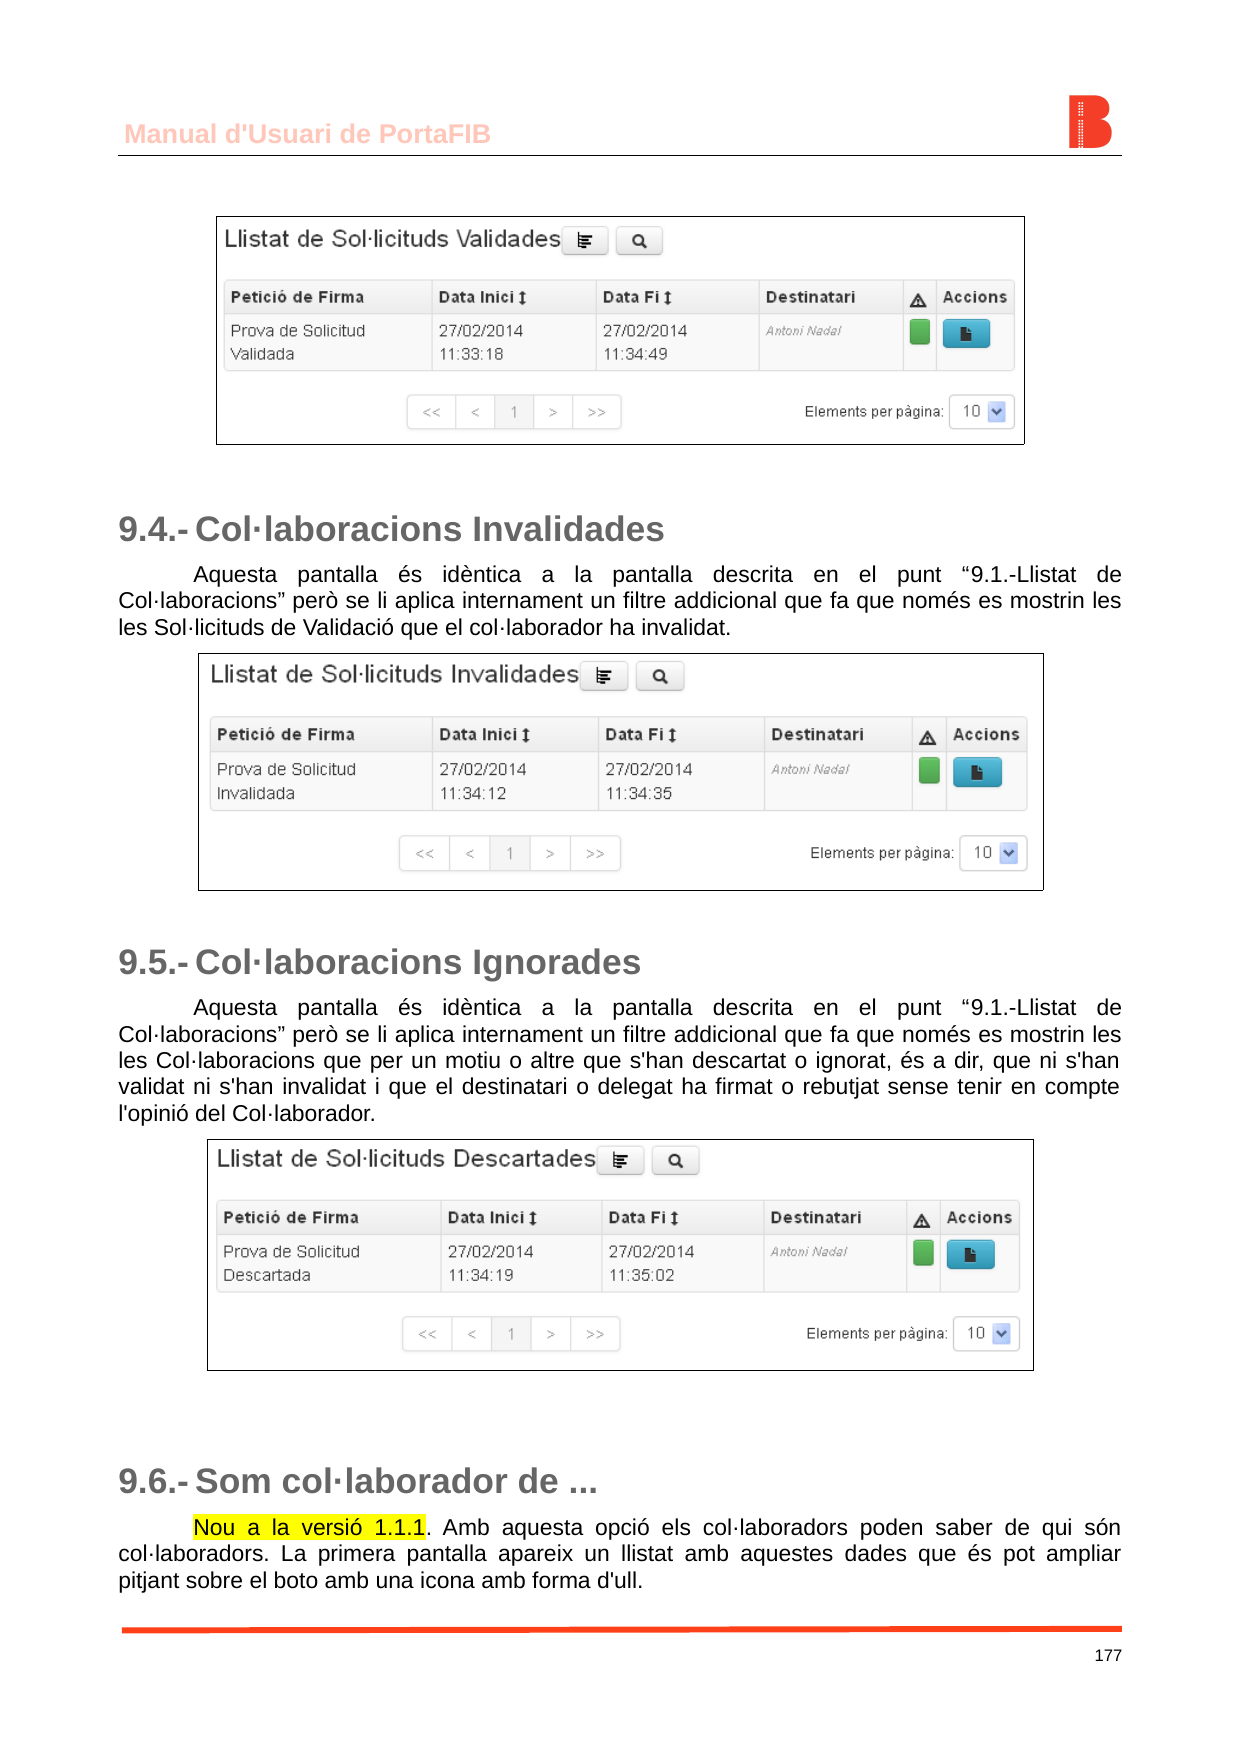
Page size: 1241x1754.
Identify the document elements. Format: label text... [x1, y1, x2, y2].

picture [200, 655, 1040, 887]
text Aquesta pantalla és idèntica a la pantalla descrita en el punt “9.1.-Llistat de Col·laboracions” però se li aplica internament un filtre addicional que fa que només es mostrin les les Sol·licituds de Validació que el col·laborador ha invalidat. [118, 561, 1122, 640]
picture [219, 218, 1021, 441]
picture [209, 1141, 1031, 1368]
picture [1063, 94, 1117, 150]
subtitle Col·laboracions Invalidades [118, 508, 1122, 549]
text Aquesta pantalla és idèntica a la pantalla descrita en el punt “9.1.-Llistat de Col·laboracions” però se li aplica internament un filtre addicional que fa que només es mostrin les les Col·laboracions que per un motiu o altre que s'han descartat o ignorat, és a dir, que ni s'han validat ni s'han invalidat i que el destinatari o delegat ha firmat o rebutjat sense tenir en compte l'opinió del Col·laborador. [118, 994, 1122, 1126]
subtitle Col·laboracions Ignorades [118, 941, 1122, 982]
subtitle Som col·laborador de ... [118, 1461, 1122, 1501]
text Nou a la versió 1.1.1. Amb aquesta opció els col·laboradors poden saber de qui són col·laboradors. La primera pantalla apareix un llistat amb aquestes dades que és pot ampliar pitjant sobre el boto amb una icona amb forma d'ull. [118, 1514, 1122, 1593]
